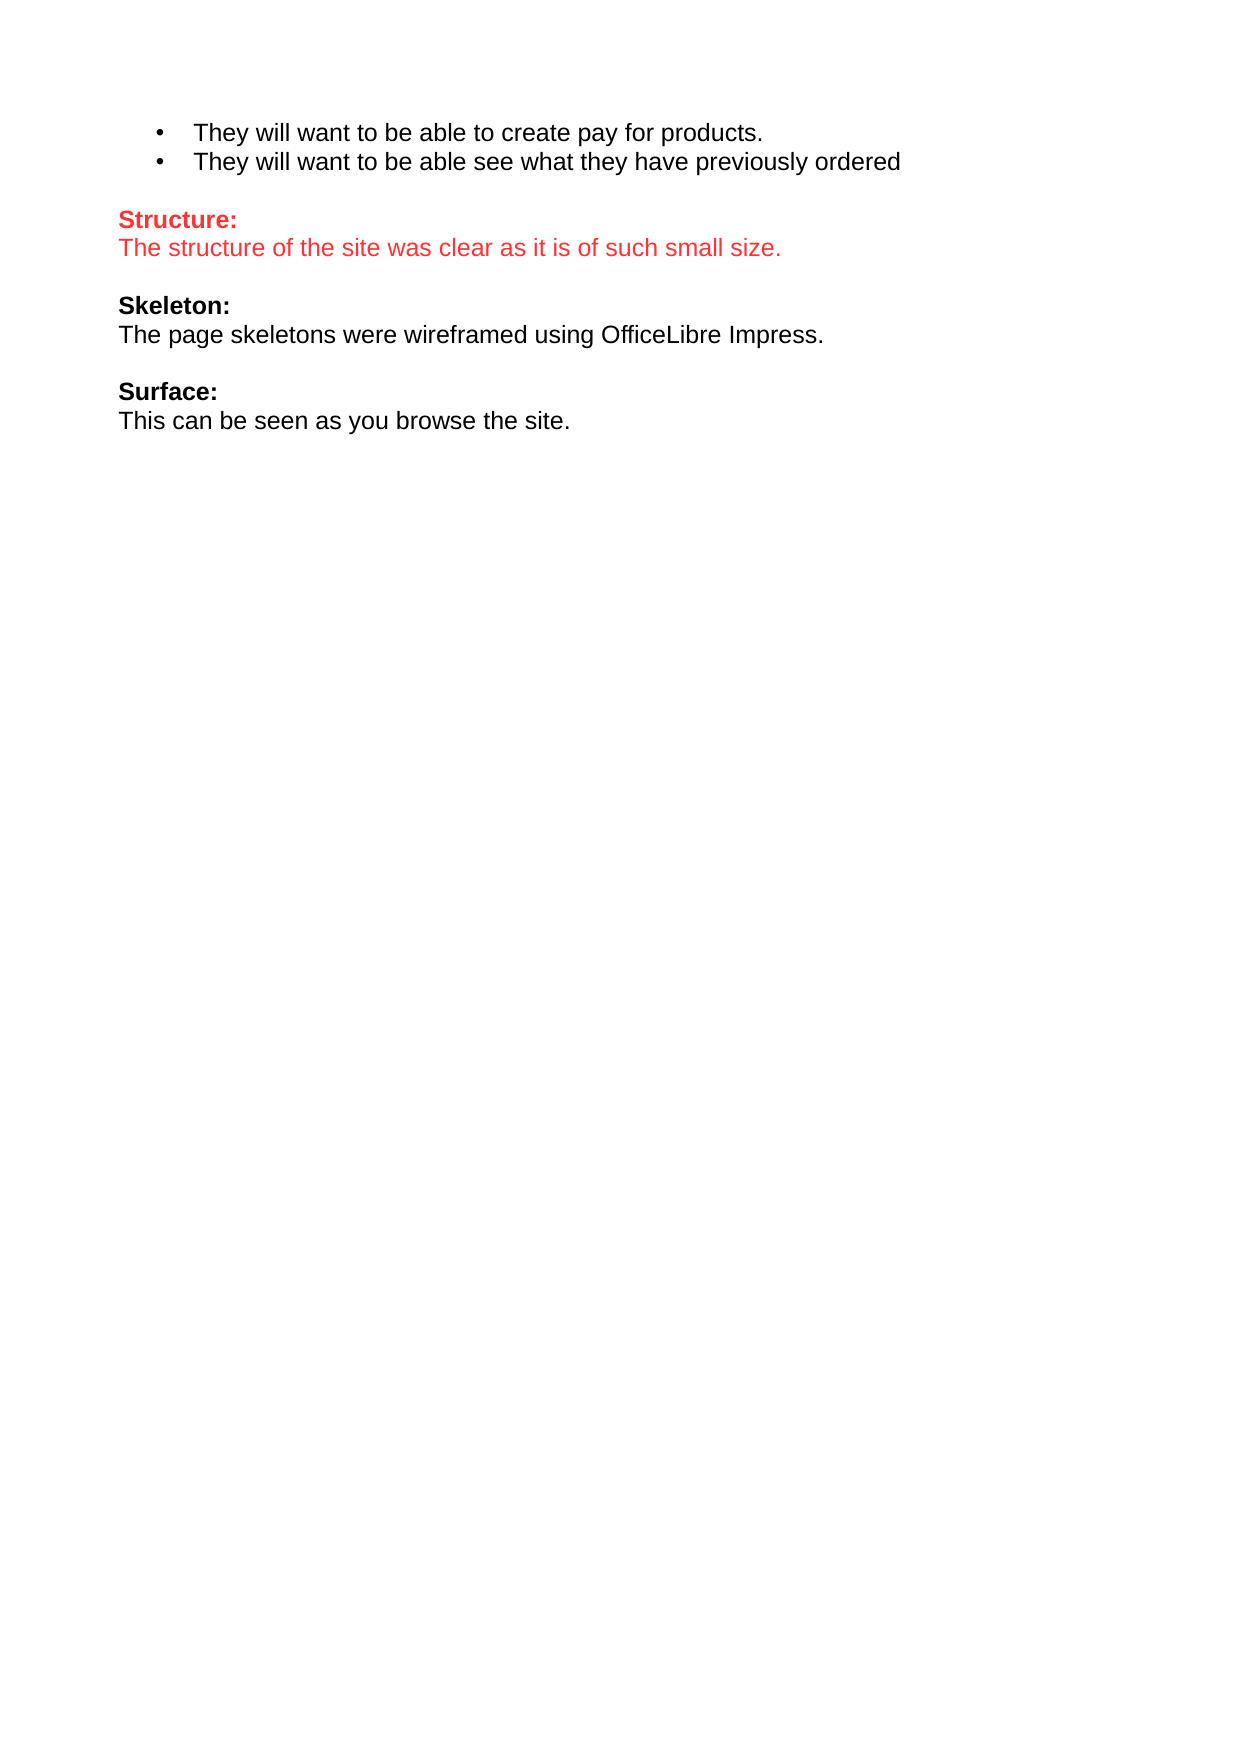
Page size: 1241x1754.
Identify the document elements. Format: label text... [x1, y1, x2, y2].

list They will want to be able to create pay for products. [156, 118, 1122, 147]
text Structure: [118, 204, 1122, 233]
text Skeleton: [118, 291, 1122, 319]
text The page skeletons were wireframed using OfficeLibre Impress. [118, 319, 1122, 348]
list They will want to be able see what they have previously ordered [156, 147, 1122, 176]
text Surface: [118, 377, 1122, 406]
text The structure of the site was clear as it is of such small size. [118, 233, 1122, 262]
text This can be seen as you browse the site. [118, 406, 1122, 434]
